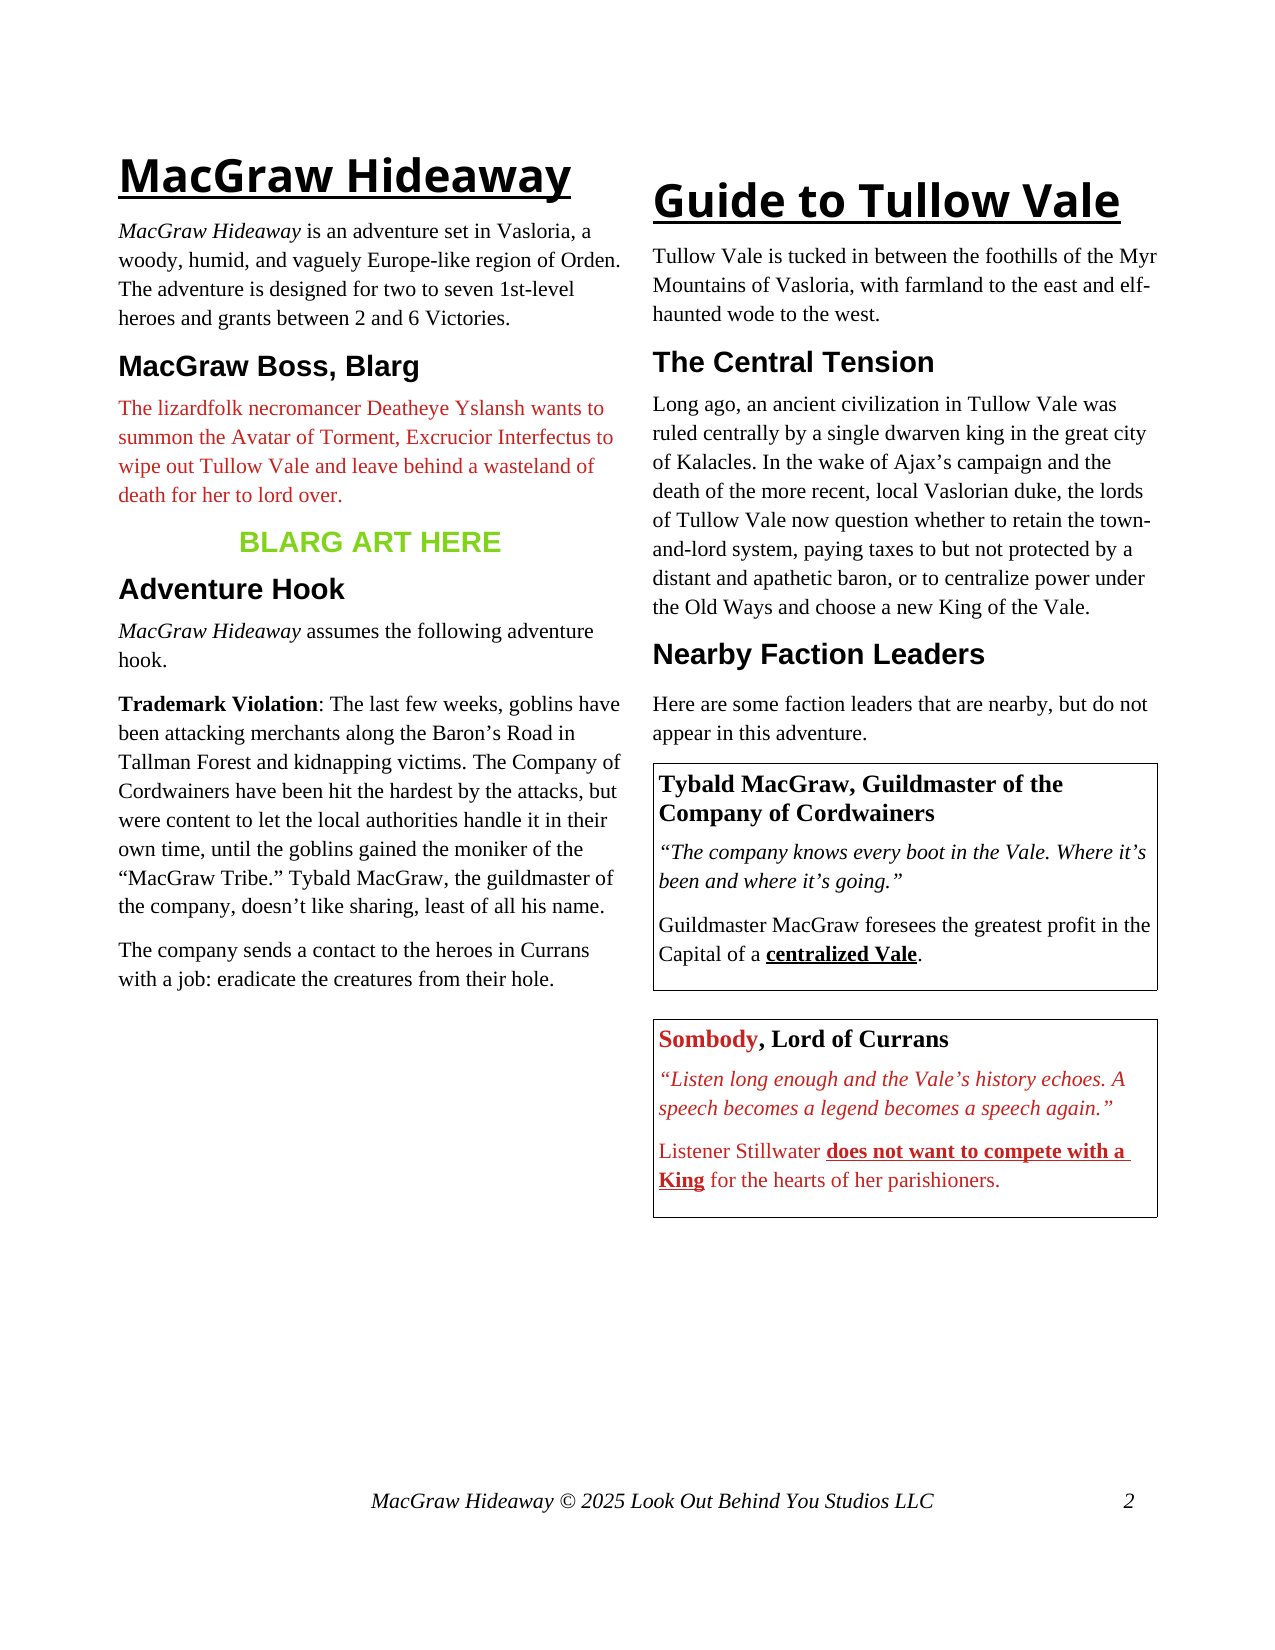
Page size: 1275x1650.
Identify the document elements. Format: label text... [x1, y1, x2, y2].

subtitle BLARG ART HERE [118, 525, 622, 559]
text Long ago, an ancient civilization in Tullow Vale was ruled centrally by a single dwarven king in the great city of Kalacles. In the wake of Ajax’s campaign and the death of the more recent, local Vaslorian duke, the lords of Tullow Vale now question whether to retain the town-and-lord system, paying taxes to but not protected by a distant and apathetic baron, or to centralize power under the Old Ways and choose a new King of the Vale. [652, 391, 1157, 619]
text MacGraw Hideaway is an adventure set in Vasloria, a woody, humid, and vaguely Europe-like region of Orden. The adventure is designed for two to seven 1st-level heroes and grants between 2 and 6 Victories. [118, 218, 622, 330]
text Tullow Vale is tucked in between the foothills of the Myr Mountains of Vasloria, with farmland to the east and elf-haunted wode to the west. [652, 243, 1157, 326]
text Trademark Violation: The last few weeks, goblins have been attacking merchants along the Baron’s Road in Tallman Forest and kidnapping victims. The Company of Cordwainers have been hit the hardest by the attacks, but were content to let the local authorities handle it in their own time, until the goblins gained the moniker of the “MacGraw Tribe.” Tybald MacGraw, the guildmaster of the company, doesn’t like sharing, least of all his name. [118, 691, 622, 919]
text The lizardfolk necromancer Deatheye Yslansh wants to summon the Avatar of Torment, Excrucior Interfectus to wipe out Tullow Vale and leave behind a wasteland of death for her to lord over. [118, 395, 622, 507]
table_header Tybald MacGraw, Guildmaster of the Company of Cordwainers “The company knows every boot in the Vale. Where it’s been and where it’s going.” Guildmaster MacGraw foresees the greatest profit in the Capital of a centralized Vale. [654, 764, 1157, 990]
subtitle MacGraw Hideaway [118, 143, 622, 206]
text MacGraw Hideaway assumes the following adventure hook. [118, 618, 622, 672]
subtitle MacGraw Boss, Blarg [118, 348, 622, 382]
text Here are some faction leaders that are nearby, but do not appear in this adventure. [652, 691, 1157, 745]
table_header Sombody, Lord of Currans “Listen long enough and the Vale’s history echoes. A speech becomes a legend becomes a speech again.” Listener Stillwater does not want to compete with a King for the hearts of her parishioners. [654, 1020, 1157, 1217]
subtitle Guide to Tullow Vale [652, 168, 1157, 231]
text Nearby Faction Leaders [652, 637, 1157, 671]
subtitle Adventure Hook [118, 572, 622, 606]
subtitle The Central Tension [652, 344, 1157, 378]
text The company sends a contact to the heroes in Currans with a job: eradicate the creatures from their hole. [118, 937, 622, 991]
